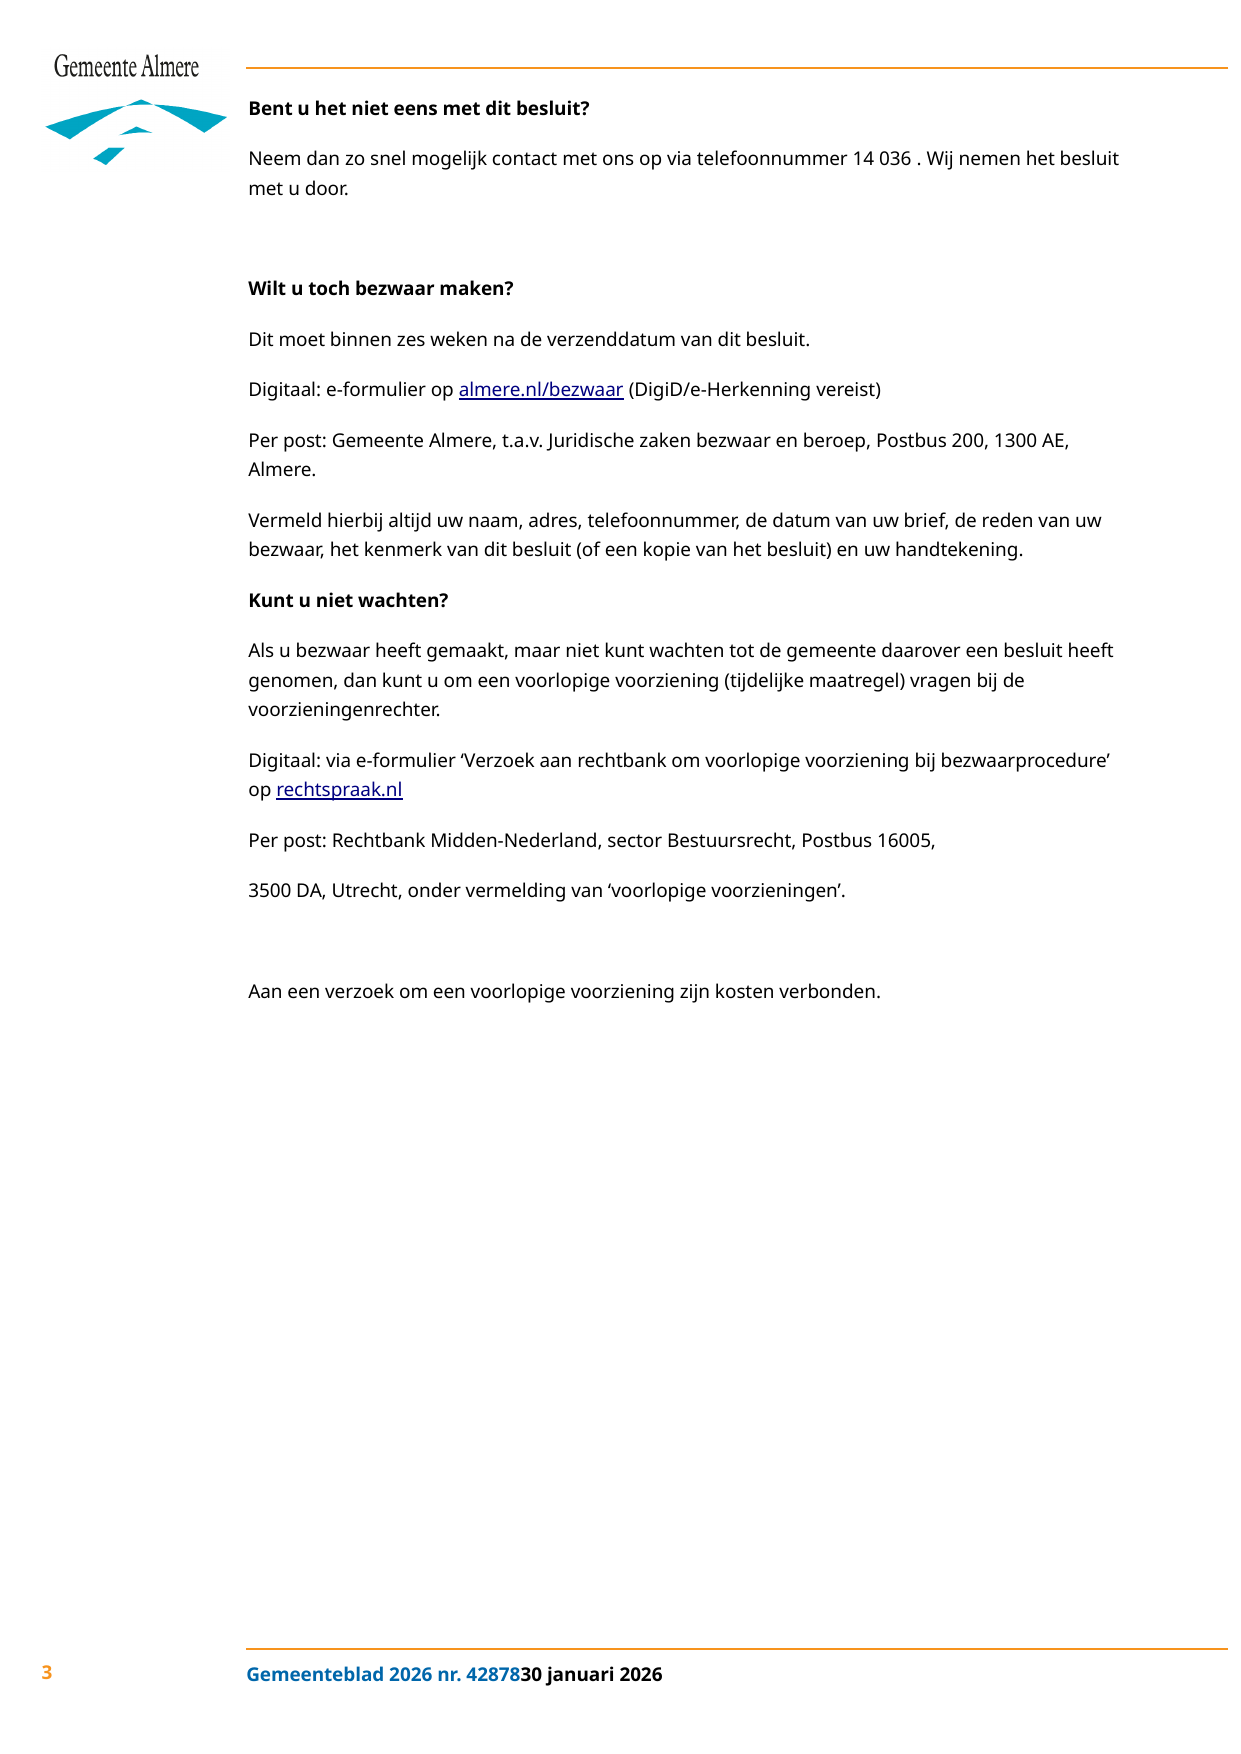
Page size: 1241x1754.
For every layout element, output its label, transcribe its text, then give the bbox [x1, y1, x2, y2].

text Vermeld hierbij altijd uw naam, adres, telefoonnummer, de datum van uw brief, de reden van uw bezwaar, het kenmerk van dit besluit (of een kopie van het besluit) en uw handtekening. [248, 507, 1152, 562]
text Kunt u niet wachten? [248, 587, 1152, 613]
picture [41, 47, 231, 172]
text Digitaal: via e-formulier ‘Verzoek aan rechtbank om voorlopige voorziening bij bezwaarprocedure’ op rechtspraak.nl [248, 747, 1152, 802]
text Per post: Gemeente Almere, t.a.v. Juridische zaken bezwaar en beroep, Postbus 200, 1300 AE, Almere. [248, 427, 1152, 482]
text Aan een verzoek om een voorlopige voorziening zijn kosten verbonden. [248, 978, 1152, 1004]
text Neem dan zo snel mogelijk contact met ons op via telefoonnummer 14 036 . Wij nemen het besluit met u door. [248, 145, 1152, 201]
text Wilt u toch bezwaar maken? [248, 276, 1152, 301]
text 3500 DA, Utrecht, onder vermelding van ‘voorlopige voorzieningen’. [248, 877, 1152, 903]
text Bent u het niet eens met dit besluit? [248, 95, 1152, 121]
text Per post: Rechtbank Midden-Nederland, sector Bestuursrecht, Postbus 16005, [248, 827, 1152, 853]
text Digitaal: e-formulier op almere.nl/bezwaar (DigiD/e-Herkenning vereist) [248, 376, 1152, 402]
text Dit moet binnen zes weken na de verzenddatum van dit besluit. [248, 326, 1152, 352]
text Als u bezwaar heeft gemaakt, maar niet kunt wachten tot de gemeente daarover een besluit heeft genomen, dan kunt u om een voorlopige voorziening (tijdelijke maatregel) vragen bij de voorzieningenrechter. [248, 637, 1152, 722]
